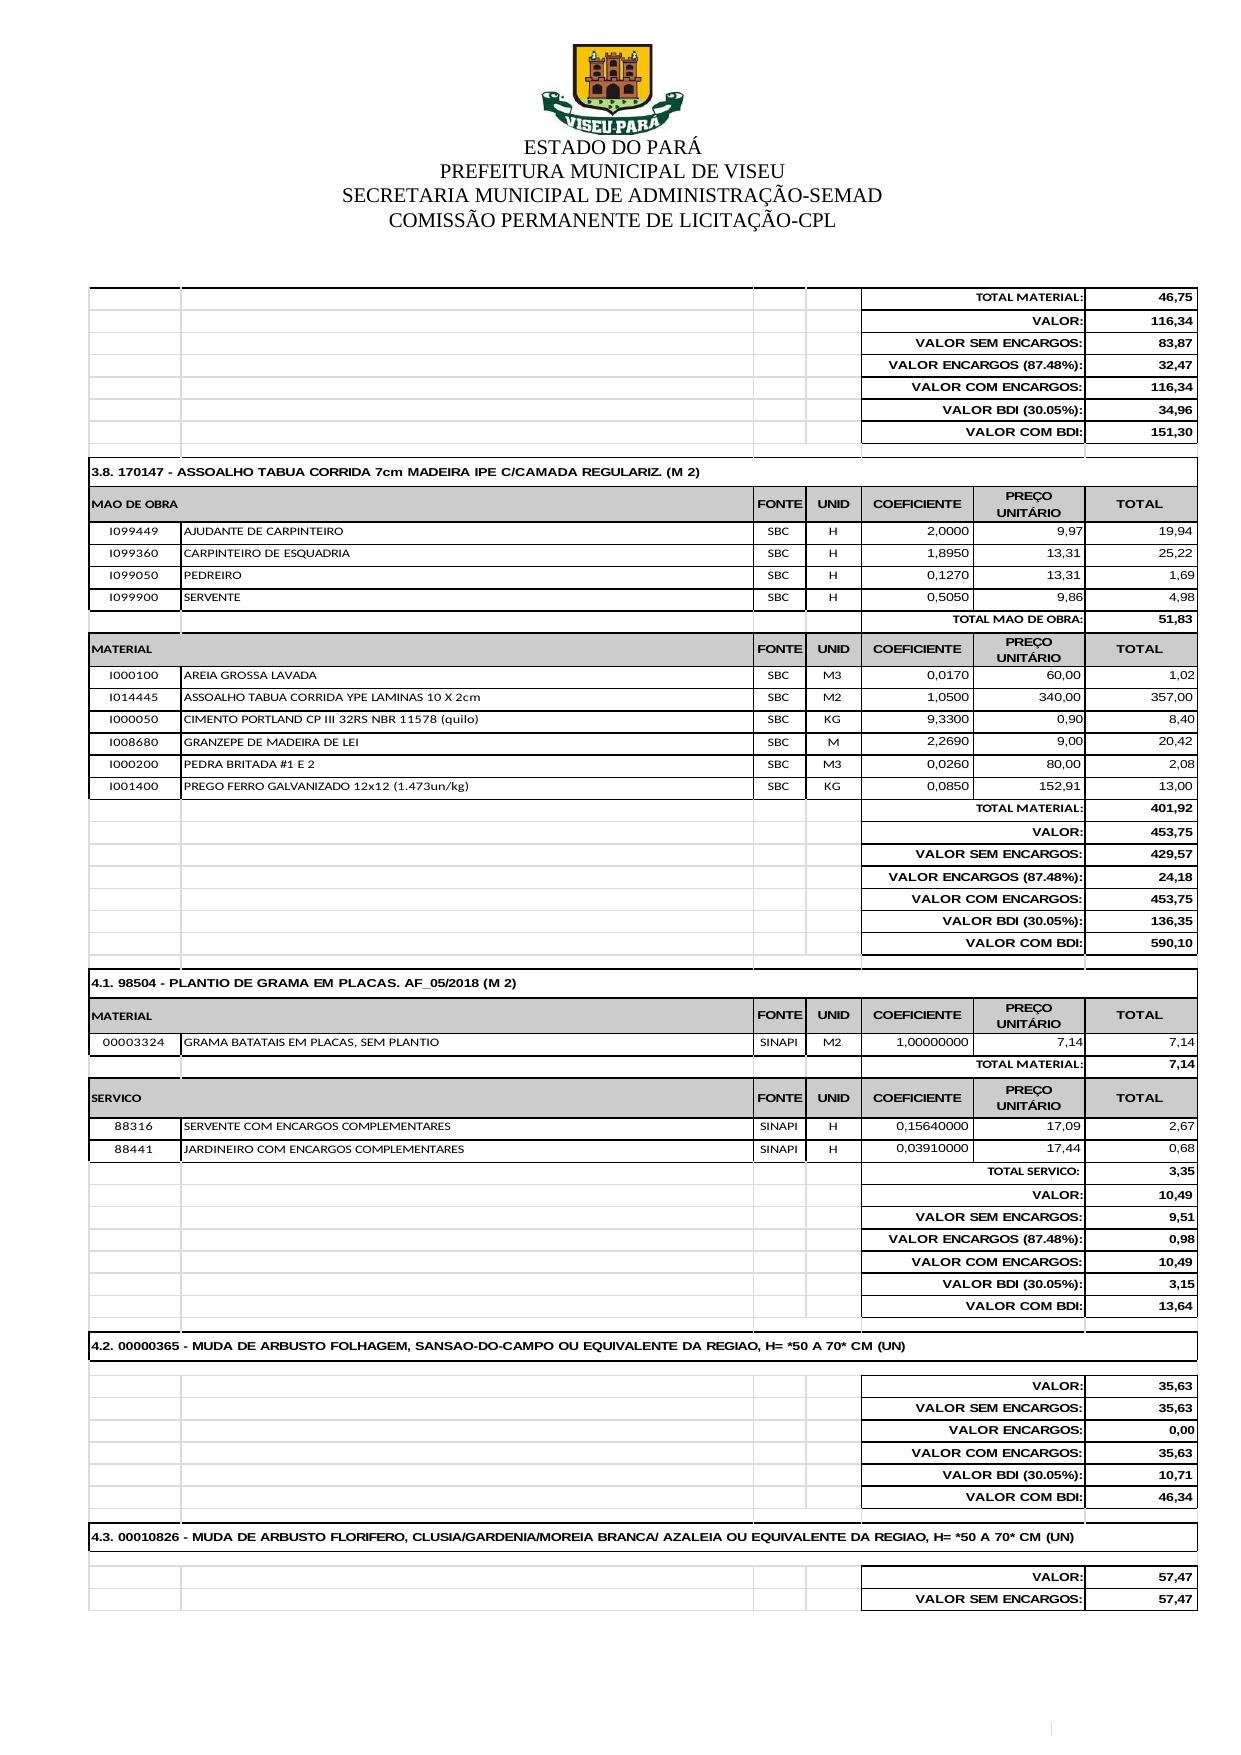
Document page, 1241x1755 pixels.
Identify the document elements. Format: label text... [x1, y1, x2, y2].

table_cell [754, 1296, 805, 1317]
table_cell [807, 612, 861, 632]
table_cell [754, 1421, 805, 1441]
table_cell I000200 [90, 756, 180, 776]
table_cell [807, 1376, 861, 1397]
table_cell VALOR BDI (30.05%): [862, 1274, 1084, 1294]
table_cell [90, 1362, 1197, 1374]
table_cell 340,00 [974, 689, 1084, 710]
table_cell 0,1270 [862, 567, 973, 588]
table_cell M3 [807, 756, 861, 776]
table_cell TOTAL [1086, 634, 1197, 666]
table_cell 20,42 [1086, 734, 1197, 754]
table_cell [182, 822, 753, 843]
table_cell SBC [754, 523, 805, 543]
table_cell VALOR ENCARGOS (87.48%): [862, 355, 1084, 376]
table_cell 19,94 [1086, 523, 1197, 543]
table_cell [90, 822, 180, 843]
table_cell [90, 1487, 180, 1508]
table_cell [90, 1589, 180, 1609]
table_cell VALOR: [862, 822, 1084, 843]
table_cell 151,30 [1086, 422, 1197, 442]
table_cell 9,51 [1086, 1207, 1197, 1228]
table_cell 88316 [90, 1119, 180, 1139]
table_cell [754, 822, 805, 843]
table_cell [90, 311, 180, 332]
table_cell I099449 [90, 523, 180, 543]
table_header [807, 289, 861, 309]
table_cell 3.8. 170147 - ASSOALHO TABUA CORRIDA 7cm MADEIRA IPE C/CAMADA REGULARIZ. (M 2) [90, 458, 1197, 486]
table_cell [90, 1185, 180, 1206]
table_cell MAO DE OBRA [90, 487, 753, 521]
table_cell H [807, 545, 861, 566]
table_cell [182, 1318, 753, 1331]
table_cell [807, 1163, 861, 1183]
table_cell [754, 378, 805, 398]
table_cell [90, 1163, 180, 1183]
table_cell 401,92 [1086, 800, 1197, 821]
table_cell [807, 911, 861, 932]
table_cell [90, 956, 180, 968]
table_cell [754, 444, 861, 457]
table_cell 2,0000 [862, 523, 973, 543]
table_cell [182, 1185, 753, 1206]
table_cell 80,00 [974, 756, 1084, 776]
table_cell 00003324 [90, 1034, 180, 1055]
table_cell [807, 933, 861, 954]
table_cell 51,83 [1086, 612, 1197, 632]
table_cell [90, 933, 180, 954]
table_cell VALOR SEM ENCARGOS: [862, 1589, 1084, 1609]
table_cell [182, 1252, 753, 1272]
table_cell M3 [807, 667, 861, 688]
table_cell VALOR BDI (30.05%): [862, 911, 1084, 932]
table_cell 7,14 [1086, 1057, 1197, 1077]
table_cell M2 [807, 689, 861, 710]
table_cell [182, 956, 753, 968]
table_cell [754, 1398, 805, 1419]
table_cell [182, 1057, 753, 1077]
table_cell [90, 1274, 180, 1294]
table_cell VALOR SEM ENCARGOS: [862, 1398, 1084, 1419]
table_cell FONTE [754, 487, 805, 521]
table_cell [754, 1589, 805, 1609]
table_cell 116,34 [1086, 311, 1197, 332]
table_cell [807, 845, 861, 865]
table_cell 0,15640000 [862, 1119, 973, 1139]
table_cell [90, 1567, 180, 1587]
table_cell [182, 800, 753, 821]
table_cell 0,68 [1086, 1141, 1197, 1161]
table_cell COEFICIENTE [862, 487, 973, 521]
table_cell 17,09 [974, 1119, 1084, 1139]
table_cell SERVENTE COM ENCARGOS COMPLEMENTARES [182, 1119, 753, 1139]
table_cell [182, 400, 753, 420]
table_cell [182, 378, 753, 398]
table_cell 8,40 [1086, 712, 1197, 732]
table_cell [90, 1230, 180, 1250]
table_cell [807, 1443, 861, 1463]
table_cell [754, 933, 805, 954]
table_cell [90, 867, 180, 887]
table_cell MATERIAL [90, 634, 753, 666]
table_cell [1086, 444, 1197, 457]
table_cell 10,71 [1086, 1465, 1197, 1485]
table_cell 57,47 [1086, 1567, 1197, 1587]
table_cell [182, 1465, 753, 1485]
table_cell 453,75 [1086, 889, 1197, 909]
table_cell 0,0170 [862, 667, 973, 688]
table_cell [754, 911, 805, 932]
table_cell VALOR: [862, 311, 1084, 332]
table_header [90, 289, 180, 309]
table_cell 0,5050 [862, 590, 973, 610]
table_cell 136,35 [1086, 911, 1197, 932]
table_cell 9,3300 [862, 712, 973, 732]
table_cell 4,98 [1086, 590, 1197, 610]
table_cell JARDINEIRO COM ENCARGOS COMPLEMENTARES [182, 1141, 753, 1161]
table_cell VALOR COM BDI: [862, 1296, 1084, 1317]
table_cell FONTE [754, 1079, 805, 1117]
table_cell [90, 1296, 180, 1317]
table_cell M [807, 734, 861, 754]
table_cell VALOR COM BDI: [862, 1487, 1084, 1508]
table_cell 13,00 [1086, 778, 1197, 799]
table_cell 9,86 [974, 590, 1084, 610]
table_cell [1086, 1318, 1197, 1331]
table_cell GRAMA BATATAIS EM PLACAS, SEM PLANTIO [182, 1034, 753, 1055]
table_cell TOTAL [1086, 999, 1197, 1033]
table_cell 57,47 [1086, 1589, 1197, 1609]
table_cell VALOR COM BDI: [862, 422, 1084, 442]
table_cell PREÇO UNITÁRIO [974, 999, 1084, 1033]
table_cell [90, 1207, 180, 1228]
table_cell [807, 400, 861, 420]
table_cell [754, 1185, 805, 1206]
table_cell [182, 1296, 753, 1317]
table_cell [754, 333, 805, 354]
table_cell SBC [754, 689, 805, 710]
table_cell 35,63 [1086, 1443, 1197, 1463]
table_cell 0,00 [1086, 1421, 1197, 1441]
table_cell [754, 1057, 805, 1077]
table_cell PEDREIRO [182, 567, 753, 588]
table_cell [182, 911, 753, 932]
table_cell [754, 1443, 805, 1463]
table_cell SBC [754, 667, 805, 688]
table_cell VALOR SEM ENCARGOS: [862, 1207, 1084, 1228]
table_cell [754, 1465, 805, 1485]
table_cell GRANZEPE DE MADEIRA DE LEI [182, 734, 753, 754]
table_cell I099050 [90, 567, 180, 588]
table_cell 152,91 [974, 778, 1084, 799]
table_cell [807, 1487, 861, 1508]
table_cell [807, 1274, 861, 1294]
table_cell [182, 612, 753, 632]
table_cell VALOR COM ENCARGOS: [862, 889, 1084, 909]
table_cell [754, 1252, 805, 1272]
table_cell 10,49 [1086, 1185, 1197, 1206]
table_cell UNID [807, 634, 861, 666]
table_cell [182, 422, 753, 442]
table_header [754, 289, 805, 309]
table_cell [1086, 956, 1197, 968]
table_cell [754, 1318, 861, 1331]
table_cell [754, 1487, 805, 1508]
table_cell VALOR: [862, 1376, 1084, 1397]
table_cell [807, 355, 861, 376]
table_cell 453,75 [1086, 822, 1197, 843]
table_cell [807, 1057, 861, 1077]
table_cell 13,64 [1086, 1296, 1197, 1317]
table_cell 0,0260 [862, 756, 973, 776]
table_cell FONTE [754, 999, 805, 1033]
table_cell I000100 [90, 667, 180, 688]
table_cell SINAPI [754, 1141, 805, 1161]
table_cell [807, 1567, 861, 1587]
table_cell 1,69 [1086, 567, 1197, 588]
table_cell [90, 1552, 1197, 1565]
table_cell 3,35 [1086, 1163, 1197, 1183]
table_cell I008680 [90, 734, 180, 754]
table_cell 7,14 [974, 1034, 1084, 1055]
table_cell [90, 1421, 180, 1441]
table_cell 1,0500 [862, 689, 973, 710]
table_cell [807, 422, 861, 442]
table_cell 9,97 [974, 523, 1084, 543]
table_cell I001400 [90, 778, 180, 799]
table_cell SBC [754, 545, 805, 566]
table_cell [807, 1185, 861, 1206]
table_cell [90, 1318, 180, 1331]
table_cell COEFICIENTE [862, 999, 973, 1033]
table_cell UNID [807, 999, 861, 1033]
table_cell [182, 1376, 753, 1397]
table_cell [90, 378, 180, 398]
table_cell SINAPI [754, 1119, 805, 1139]
table_cell SBC [754, 734, 805, 754]
table_cell 25,22 [1086, 545, 1197, 566]
table_cell 46,34 [1086, 1487, 1197, 1508]
table_cell [90, 444, 180, 457]
table_cell VALOR BDI (30.05%): [862, 1465, 1084, 1485]
table_cell [807, 867, 861, 887]
table_cell 429,57 [1086, 845, 1197, 865]
table_cell H [807, 523, 861, 543]
table_cell [90, 400, 180, 420]
table_cell [862, 1509, 1084, 1522]
table_cell [807, 1207, 861, 1228]
table_cell PEDRA BRITADA #1 E 2 [182, 756, 753, 776]
table_cell 2,67 [1086, 1119, 1197, 1139]
table_cell VALOR: [862, 1185, 1084, 1206]
table_cell PREÇO UNITÁRIO [974, 487, 1084, 521]
table_cell [1086, 1509, 1197, 1522]
table_cell [754, 800, 805, 821]
table_cell 13,31 [974, 567, 1084, 588]
table_cell TOTAL [1086, 1079, 1197, 1117]
table_cell KG [807, 712, 861, 732]
table_cell TOTAL MAO DE OBRA: [862, 612, 1084, 632]
table_cell 10,49 [1086, 1252, 1197, 1272]
table_cell VALOR ENCARGOS (87.48%): [862, 867, 1084, 887]
table_cell [754, 845, 805, 865]
table_cell [182, 1487, 753, 1508]
table_cell 60,00 [974, 667, 1084, 688]
table_header 46,75 [1086, 289, 1197, 309]
table_cell 0,98 [1086, 1230, 1197, 1250]
table_cell PREÇO UNITÁRIO [974, 1079, 1084, 1117]
table_cell [754, 400, 805, 420]
table_cell I014445 [90, 689, 180, 710]
table_cell I099360 [90, 545, 180, 566]
table_cell [90, 1057, 180, 1077]
table_cell ASSOALHO TABUA CORRIDA YPE LAMINAS 10 X 2cm [182, 689, 753, 710]
table_cell [807, 1230, 861, 1250]
table_cell 0,03910000 [862, 1141, 973, 1161]
table_cell 9,00 [974, 734, 1084, 754]
table_cell [182, 1230, 753, 1250]
table_cell [754, 867, 805, 887]
table_cell [182, 867, 753, 887]
table_cell TOTAL SERVICO: [862, 1163, 1084, 1183]
table_cell 35,63 [1086, 1398, 1197, 1419]
table_cell [807, 333, 861, 354]
table_cell [90, 845, 180, 865]
table_cell VALOR ENCARGOS: [862, 1421, 1084, 1441]
table_cell 4.2. 00000365 - MUDA DE ARBUSTO FOLHAGEM, SANSAO-DO-CAMPO OU EQUIVALENTE DA REGIAO, H= *50 A 70* CM (UN) [90, 1333, 1197, 1360]
table_cell [182, 1163, 753, 1183]
table_cell [754, 1509, 861, 1522]
table_cell 35,63 [1086, 1376, 1197, 1397]
table_cell AJUDANTE DE CARPINTEIRO [182, 523, 753, 543]
table_cell 4.3. 00010826 - MUDA DE ARBUSTO FLORIFERO, CLUSIA/GARDENIA/MOREIA BRANCA/ AZALEIA OU EQUIVALENTE DA REGIAO, H= *50 A 70* CM (UN) [90, 1524, 1197, 1551]
table_cell [182, 1274, 753, 1294]
table_cell [807, 1296, 861, 1317]
table_cell FONTE [754, 634, 805, 666]
table_cell [862, 1318, 1084, 1331]
table_cell AREIA GROSSA LAVADA [182, 667, 753, 688]
table_cell UNID [807, 1079, 861, 1117]
table_cell H [807, 567, 861, 588]
table_cell [182, 1509, 753, 1522]
table_cell [807, 800, 861, 821]
table_cell [182, 845, 753, 865]
table_cell [182, 1207, 753, 1228]
table_cell COEFICIENTE [862, 634, 973, 666]
table_cell [754, 355, 805, 376]
table_cell [754, 1376, 805, 1397]
table_cell [754, 612, 805, 632]
table_cell [807, 889, 861, 909]
table_cell 1,00000000 [862, 1034, 973, 1055]
table_cell COEFICIENTE [862, 1079, 973, 1117]
table_cell VALOR SEM ENCARGOS: [862, 845, 1084, 865]
table_cell [754, 889, 805, 909]
table_cell CIMENTO PORTLAND CP III 32RS NBR 11578 (quilo) [182, 712, 753, 732]
table_cell 88441 [90, 1141, 180, 1161]
table_cell [90, 333, 180, 354]
table_cell [182, 933, 753, 954]
table_cell 3,15 [1086, 1274, 1197, 1294]
table_cell [807, 1421, 861, 1441]
table_cell CARPINTEIRO DE ESQUADRIA [182, 545, 753, 566]
table_cell [807, 378, 861, 398]
table_cell [754, 422, 805, 442]
table_cell I099900 [90, 590, 180, 610]
table_cell [90, 889, 180, 909]
table_cell [754, 956, 861, 968]
table_cell [182, 889, 753, 909]
table_cell [182, 1398, 753, 1419]
table_cell VALOR: [862, 1567, 1084, 1587]
table_cell VALOR BDI (30.05%): [862, 400, 1084, 420]
table_cell [862, 956, 1084, 968]
table_cell [754, 1567, 805, 1587]
table_cell [807, 1465, 861, 1485]
table_cell TOTAL MATERIAL: [862, 800, 1084, 821]
table_cell SBC [754, 567, 805, 588]
table_cell [807, 311, 861, 332]
table_header TOTAL MATERIAL: [862, 289, 1084, 309]
table_cell 32,47 [1086, 355, 1197, 376]
table_cell I000050 [90, 712, 180, 732]
table_cell 2,2690 [862, 734, 973, 754]
table_cell 13,31 [974, 545, 1084, 566]
table_cell 0,90 [974, 712, 1084, 732]
table_cell KG [807, 778, 861, 799]
table_cell [182, 1421, 753, 1441]
table_cell VALOR COM BDI: [862, 933, 1084, 954]
table_cell [754, 1230, 805, 1250]
table_cell [862, 444, 1084, 457]
table_cell [90, 1443, 180, 1463]
table_cell [90, 1509, 180, 1522]
table_cell [754, 1207, 805, 1228]
table_cell [90, 422, 180, 442]
table_cell VALOR ENCARGOS (87.48%): [862, 1230, 1084, 1250]
table_cell TOTAL [1086, 487, 1197, 521]
table_cell [90, 911, 180, 932]
table_cell [807, 822, 861, 843]
table_cell [90, 612, 180, 632]
table_cell 7,14 [1086, 1034, 1197, 1055]
table_cell 0,0850 [862, 778, 973, 799]
table_cell VALOR COM ENCARGOS: [862, 1252, 1084, 1272]
table_cell [807, 1398, 861, 1419]
table_cell SBC [754, 756, 805, 776]
table_cell SERVICO [90, 1079, 753, 1117]
table_cell [807, 1252, 861, 1272]
table_cell H [807, 1141, 861, 1161]
table_cell H [807, 1119, 861, 1139]
table_cell [754, 1274, 805, 1294]
table_cell [90, 1252, 180, 1272]
table_cell TOTAL MATERIAL: [862, 1057, 1084, 1077]
table_cell PREÇO UNITÁRIO [974, 634, 1084, 666]
table_header [182, 289, 753, 309]
table_cell [182, 1443, 753, 1463]
table_cell UNID [807, 487, 861, 521]
table_cell [182, 311, 753, 332]
table_cell [90, 1398, 180, 1419]
table_cell SBC [754, 590, 805, 610]
table_cell [90, 1376, 180, 1397]
table_cell 83,87 [1086, 333, 1197, 354]
table_cell VALOR COM ENCARGOS: [862, 378, 1084, 398]
table_cell H [807, 590, 861, 610]
table_cell [90, 800, 180, 821]
table_cell [182, 355, 753, 376]
table_cell 1,8950 [862, 545, 973, 566]
table_cell 24,18 [1086, 867, 1197, 887]
table_cell VALOR SEM ENCARGOS: [862, 333, 1084, 354]
table_cell PREGO FERRO GALVANIZADO 12x12 (1.473un/kg) [182, 778, 753, 799]
table_cell MATERIAL [90, 999, 753, 1033]
table_cell [182, 1589, 753, 1609]
table_cell [807, 1589, 861, 1609]
table_cell [90, 1465, 180, 1485]
table_cell [754, 1163, 805, 1183]
table_cell SBC [754, 778, 805, 799]
table_cell 17,44 [974, 1141, 1084, 1161]
table_cell [754, 311, 805, 332]
table_cell 34,96 [1086, 400, 1197, 420]
table_cell 2,08 [1086, 756, 1197, 776]
table_cell [182, 1567, 753, 1587]
table_cell 4.1. 98504 - PLANTIO DE GRAMA EM PLACAS. AF_05/2018 (M 2) [90, 970, 1197, 997]
table_cell SERVENTE [182, 590, 753, 610]
table_cell 116,34 [1086, 378, 1197, 398]
table_cell [182, 444, 753, 457]
table_cell SINAPI [754, 1034, 805, 1055]
table_cell [182, 333, 753, 354]
table_cell M2 [807, 1034, 861, 1055]
table_cell SBC [754, 712, 805, 732]
table_cell 590,10 [1086, 933, 1197, 954]
table_cell 1,02 [1086, 667, 1197, 688]
table_cell VALOR COM ENCARGOS: [862, 1443, 1084, 1463]
table_cell [90, 355, 180, 376]
table_cell 357,00 [1086, 689, 1197, 710]
